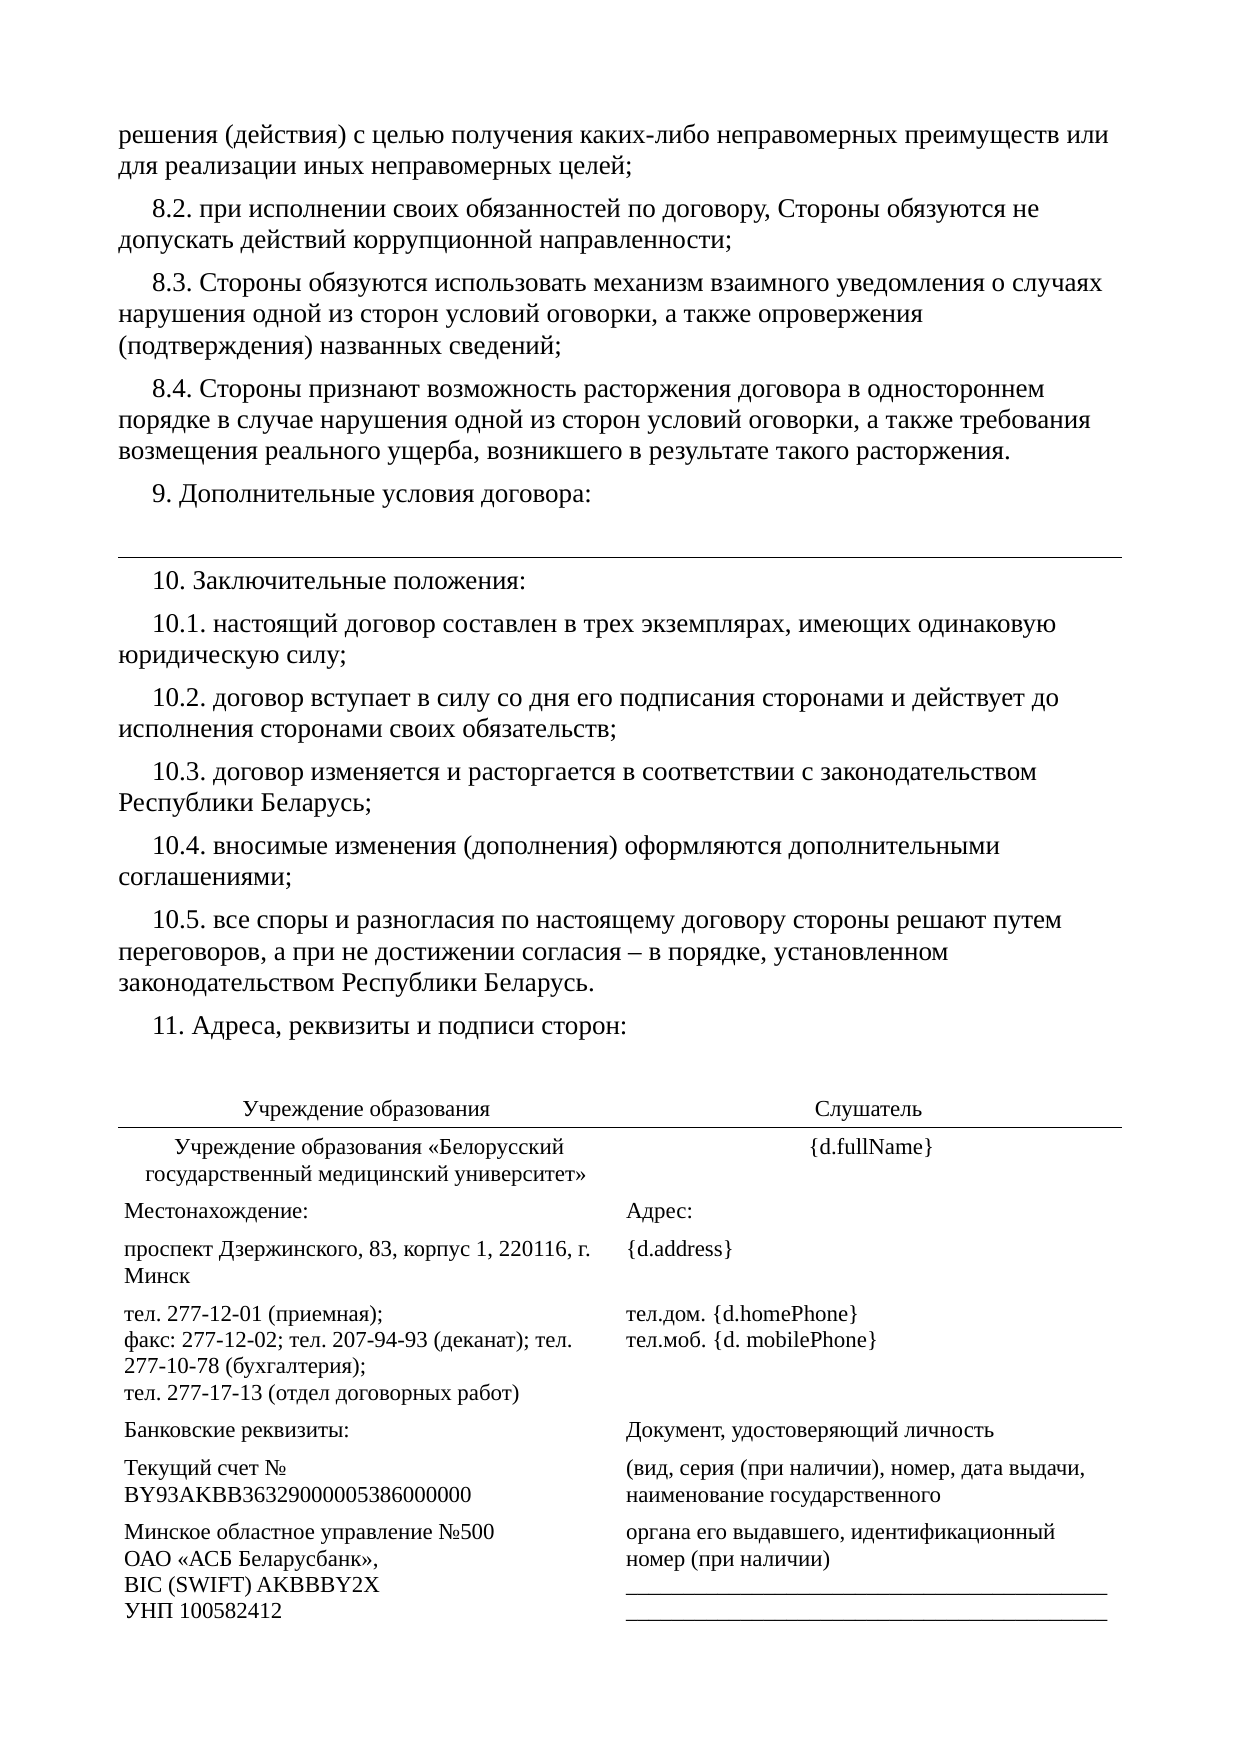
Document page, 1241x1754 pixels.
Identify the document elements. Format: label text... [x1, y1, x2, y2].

table_header [118, 514, 1122, 557]
table_cell (вид, серия (при наличии), номер, дата выдачи, наименование государственного [620, 1449, 1122, 1513]
text 8.4. Стороны признают возможность расторжения договора в одностороннем порядке в случае нарушения одной из сторон условий оговорки, а также требования возмещения реального ущерба, возникшего в результате такого расторжения. [118, 372, 1122, 465]
text 10. Заключительные положения: [118, 564, 1122, 595]
table_cell Банковские реквизиты: [118, 1411, 620, 1448]
table_cell Адрес: [620, 1192, 1122, 1230]
table_cell {d.address} [620, 1230, 1122, 1294]
text 10.4. вносимые изменения (дополнения) оформляются дополнительными соглашениями; [118, 829, 1122, 892]
table_cell органа его выдавшего, идентификационный номер (при наличии) ____________________________________________________________________________________ [620, 1513, 1122, 1629]
table_cell тел. 277-12-01 (приемная); факс: 277-12-02; тел. 207-94-93 (деканат); тел. 277-10-78 (бухгалтерия); тел. 277-17-13 (отдел договорных работ) [118, 1294, 620, 1411]
table_header Учреждение образования [118, 1089, 620, 1127]
table_header Учреждение образования «Белорусский государственный медицинский университет» [118, 1128, 620, 1192]
text 10.5. все споры и разногласия по настоящему договору стороны решают путем переговоров, а при не достижении согласия – в порядке, установленном законодательством Республики Беларусь. [118, 903, 1122, 997]
table_header {d.fullName} [620, 1128, 1122, 1192]
text 10.2. договор вступает в силу со дня его подписания сторонами и действует до исполнения сторонами своих обязательств; [118, 681, 1122, 743]
text 11. Адреса, реквизиты и подписи сторон: [118, 1009, 1122, 1040]
text 10.3. договор изменяется и расторгается в соответствии с законодательством Республики Беларусь; [118, 755, 1122, 817]
table_cell Местонахождение: [118, 1192, 620, 1230]
table_cell тел.дом. {d.homePhone} тел.моб. {d. mobilePhone} [620, 1294, 1122, 1411]
text 8.2. при исполнении своих обязанностей по договору, Стороны обязуются не допускать действий коррупционной направленности; [118, 192, 1122, 254]
table_cell проспект Дзержинского, 83, корпус 1, 220116, г. Минск [118, 1230, 620, 1294]
table_cell Текущий счет № BY93AKBB36329000005386000000 [118, 1449, 620, 1513]
text решения (действия) с целью получения каких-либо неправомерных преимуществ или для реализации иных неправомерных целей; [118, 118, 1122, 180]
table_cell Документ, удостоверяющий личность [620, 1411, 1122, 1448]
table_header Слушатель [620, 1089, 1122, 1127]
table_cell Минское областное управление №500 ОАО «АСБ Беларусбанк», BIC (SWIFT) AKBBBY2Х УНП 100582412 [118, 1513, 620, 1629]
text 9. Дополнительные условия договора: [118, 477, 1122, 508]
text 10.1. настоящий договор составлен в трех экземплярах, имеющих одинаковую юридическую силу; [118, 607, 1122, 669]
text 8.3. Стороны обязуются использовать механизм взаимного уведомления о случаях нарушения одной из сторон условий оговорки, а также опровержения (подтверждения) названных сведений; [118, 266, 1122, 360]
